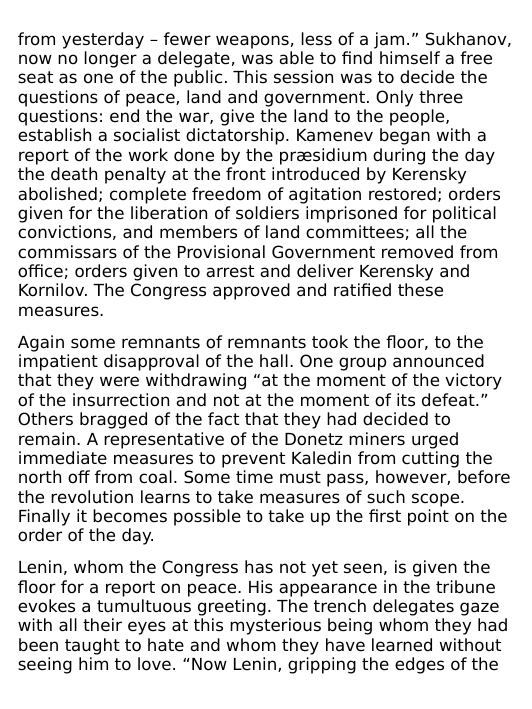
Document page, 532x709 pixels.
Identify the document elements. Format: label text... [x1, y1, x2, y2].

text from yesterday – fewer weapons, less of a jam.” Sukhanov, now no longer a delegate, was able to find himself a free seat as one of the public. This session was to decide the questions of peace, land and government. Only three questions: end the war, give the land to the people, establish a socialist dictatorship. Kamenev began with a report of the work done by the præsidium during the day the death penalty at the front introduced by Kerensky abolished; complete freedom of agitation restored; orders given for the liberation of soldiers imprisoned for political convictions, and members of land committees; all the commissars of the Provisional Government removed from office; orders given to arrest and deliver Kerensky and Kornilov. The Congress approved and ratified these measures. [18, 29, 514, 320]
text Again some remnants of remnants took the floor, to the impatient disapproval of the hall. One group announced that they were withdrawing “at the moment of the victory of the insurrection and not at the moment of its defeat.” Others bragged of the fact that they had decided to remain. A representative of the Donetz miners urged immediate measures to prevent Kaledin from cutting the north off from coal. Some time must pass, however, before the revolution learns to take measures of such scope. Finally it becomes possible to take up the first point on the order of the day. [18, 333, 514, 546]
text Lenin, whom the Congress has not yet seen, is given the floor for a report on peace. His appearance in the tribune evokes a tumultuous greeting. The trench delegates gaze with all their eyes at this mysterious being whom they had been taught to hate and whom they have learned without seeing him to love. “Now Lenin, gripping the edges of the [18, 558, 514, 674]
